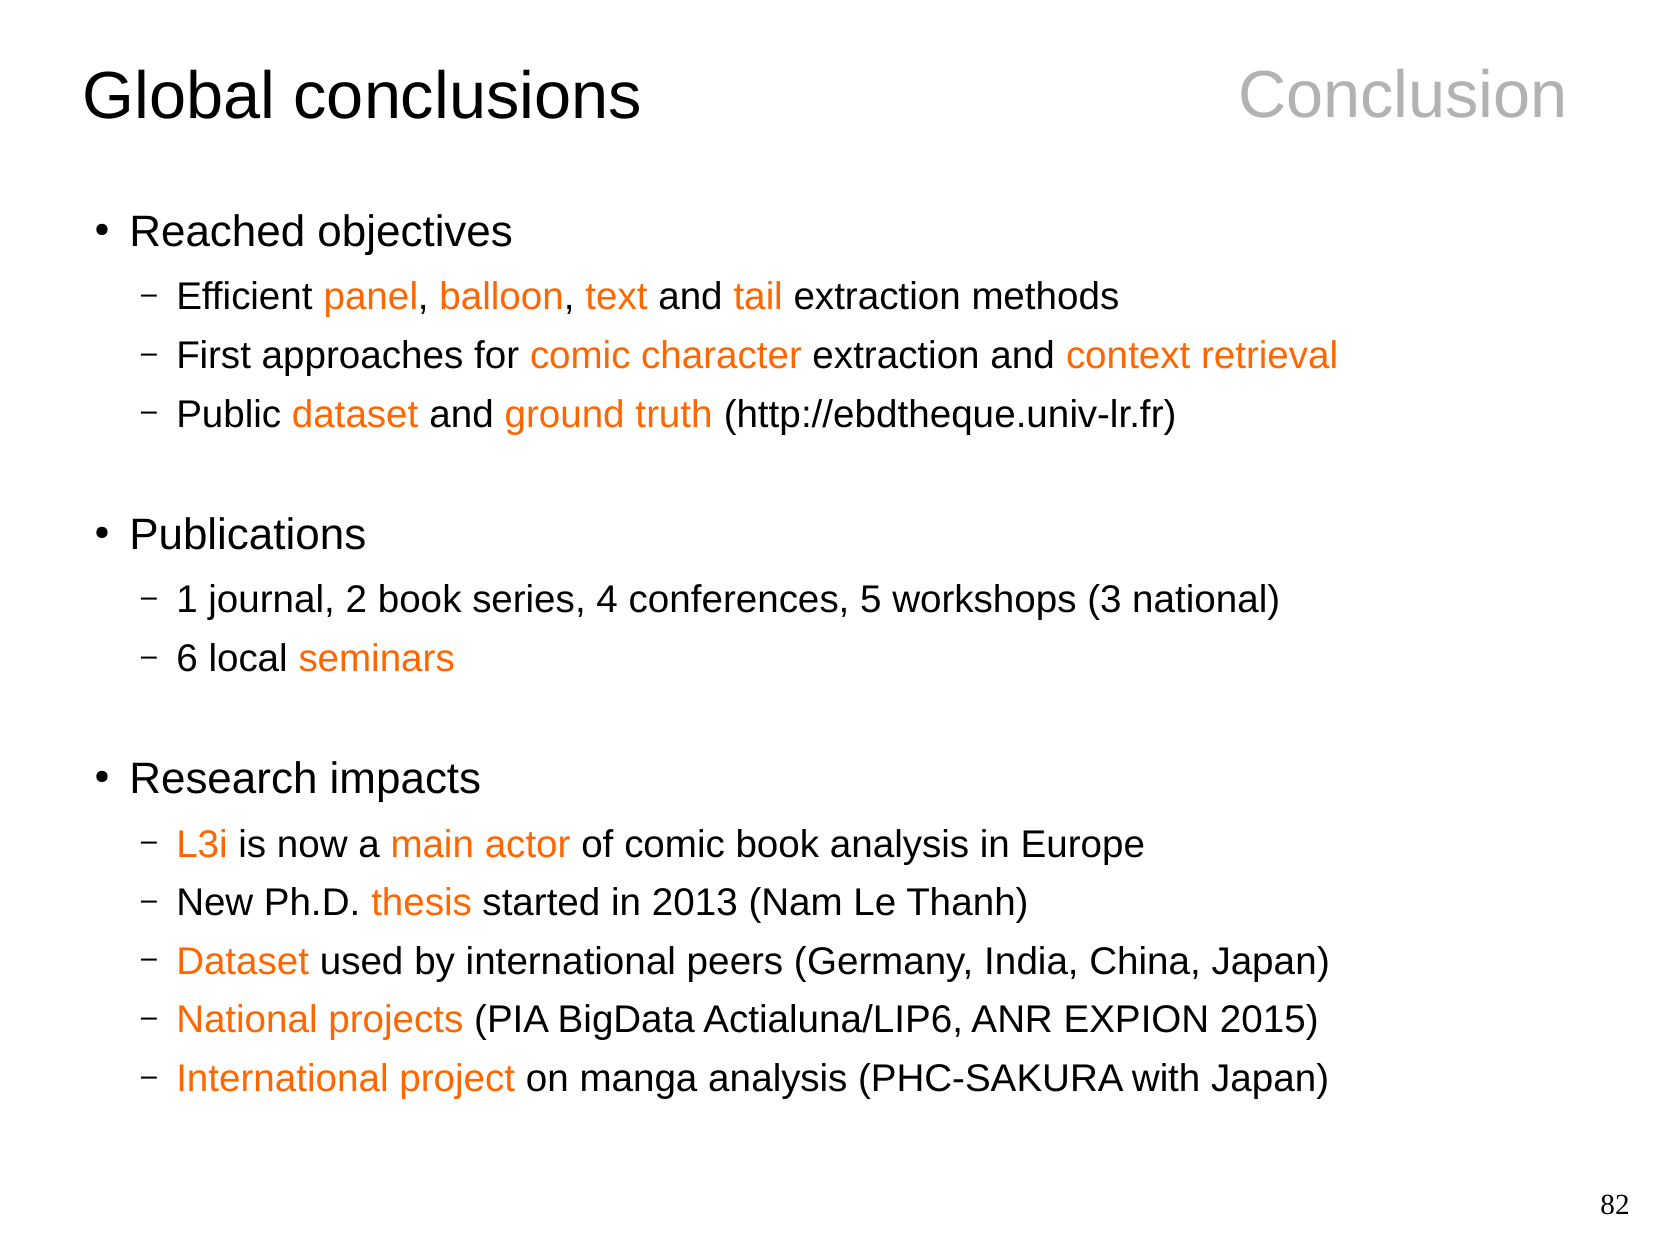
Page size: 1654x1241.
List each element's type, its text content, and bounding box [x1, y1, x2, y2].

list Reached objectives Efficient panel, balloon, text and tail extraction methods First approaches for comic character extraction and context retrieval Public dataset and ground truth (http://ebdtheque.univ-lr.fr) Publications 1 journal, 2 book series, 4 conferences, 5 workshops (3 national) 6 local seminars Research impacts L3i is now a main actor of comic book analysis in Europe New Ph.D. thesis started in 2013 (Nam Le Thanh) Dataset used by international peers (Germany, India, China, Japan) National projects (PIA BigData Actialuna/LIP6, ANR EXPION 2015) International project on manga analysis (PHC-SAKURA with Japan) [82, 206, 1571, 1111]
title Global conclusions [82, 49, 1571, 142]
